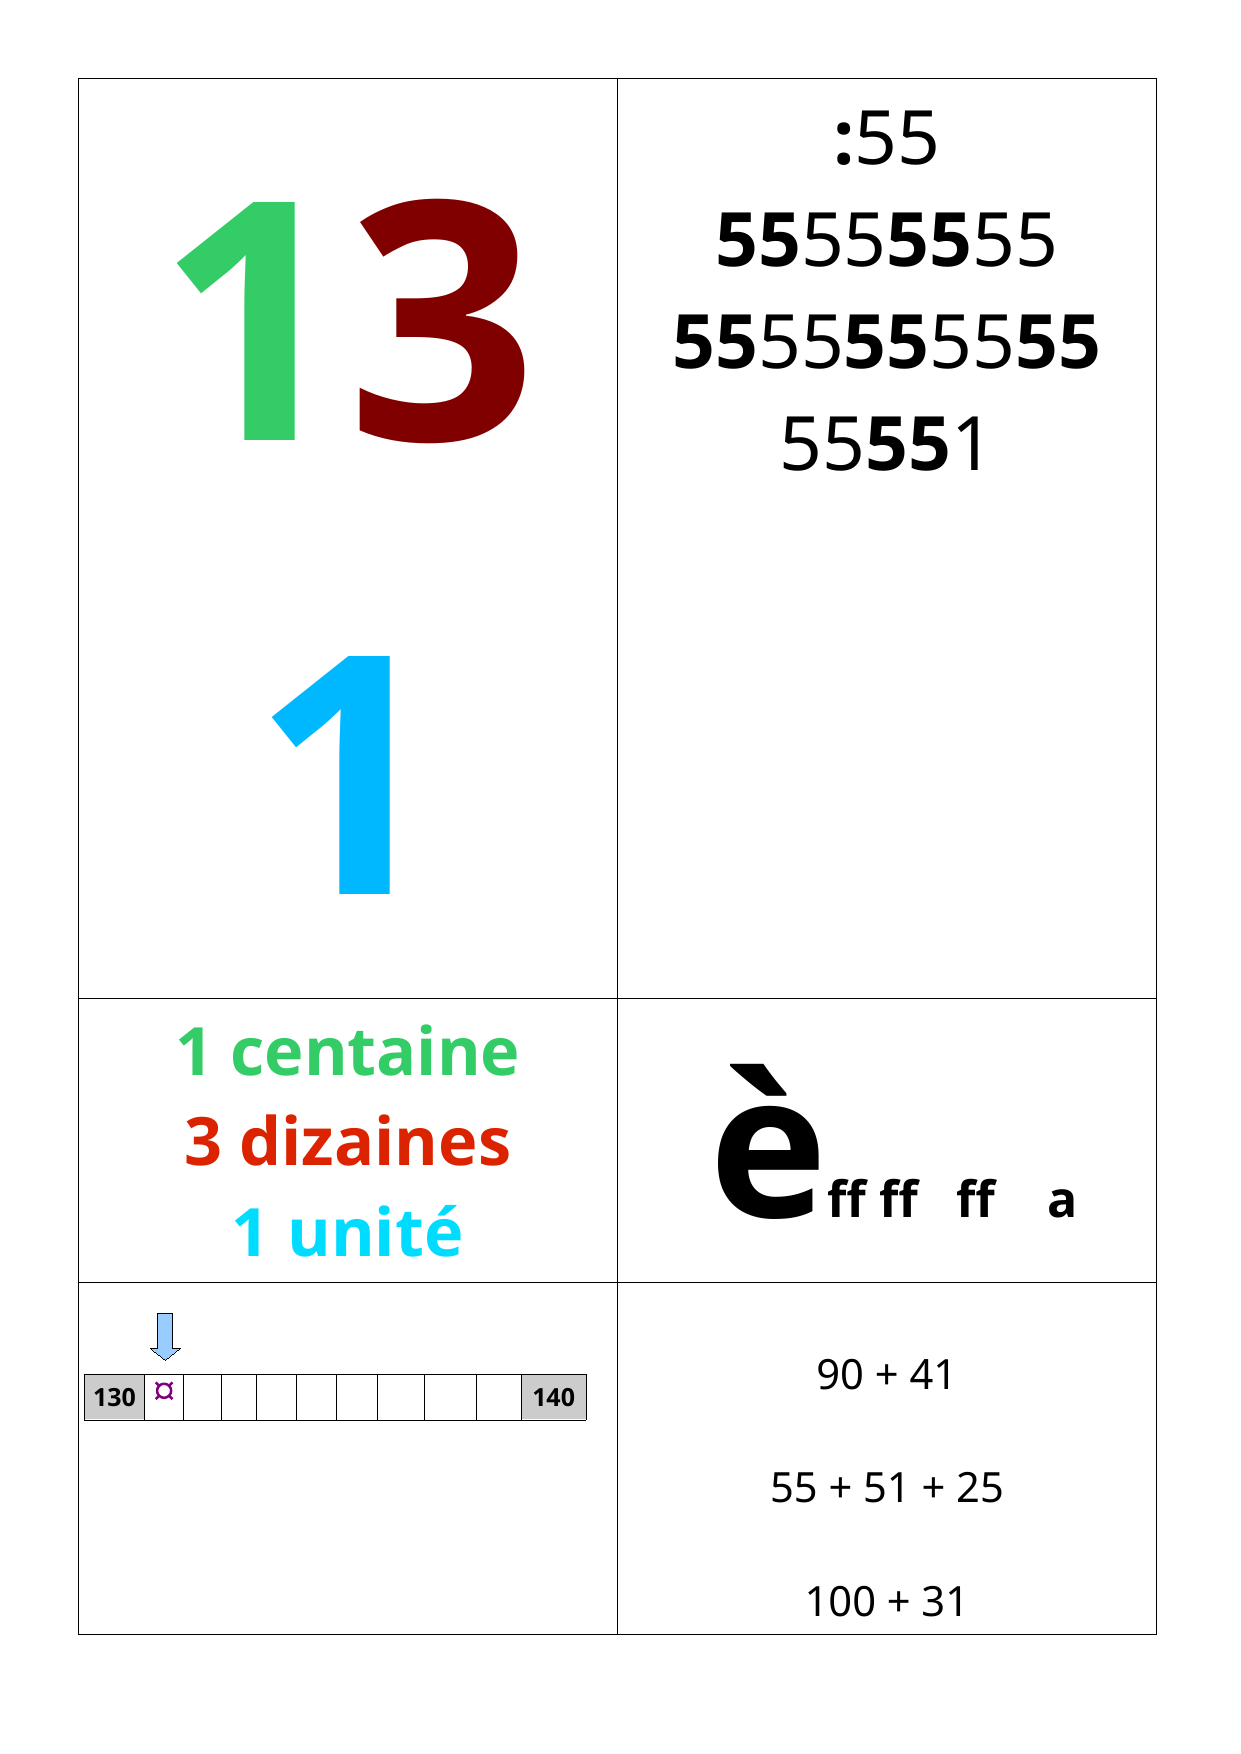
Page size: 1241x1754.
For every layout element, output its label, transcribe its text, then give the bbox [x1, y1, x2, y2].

table_header x [145, 1375, 183, 1419]
table_header [184, 1375, 221, 1419]
table_header [257, 1375, 296, 1419]
table_header 140 [522, 1375, 586, 1419]
table_cell 131 [79, 79, 617, 998]
table_cell èff ff ff a [618, 999, 1156, 1282]
table_header [378, 1375, 424, 1419]
table_cell [79, 1283, 617, 1634]
table_cell 1 centaine 3 dizaines 1 unité [79, 999, 617, 1282]
table_header [222, 1375, 256, 1419]
table_header [297, 1375, 336, 1419]
table_cell :55 55555555 5555555555 55551 [618, 79, 1156, 998]
table_header [337, 1375, 377, 1419]
table_header [425, 1375, 476, 1419]
table_header 130 [85, 1375, 144, 1419]
table_cell 90 + 41 55 + 51 + 25 100 + 31 [618, 1283, 1156, 1634]
table_header [477, 1375, 521, 1419]
